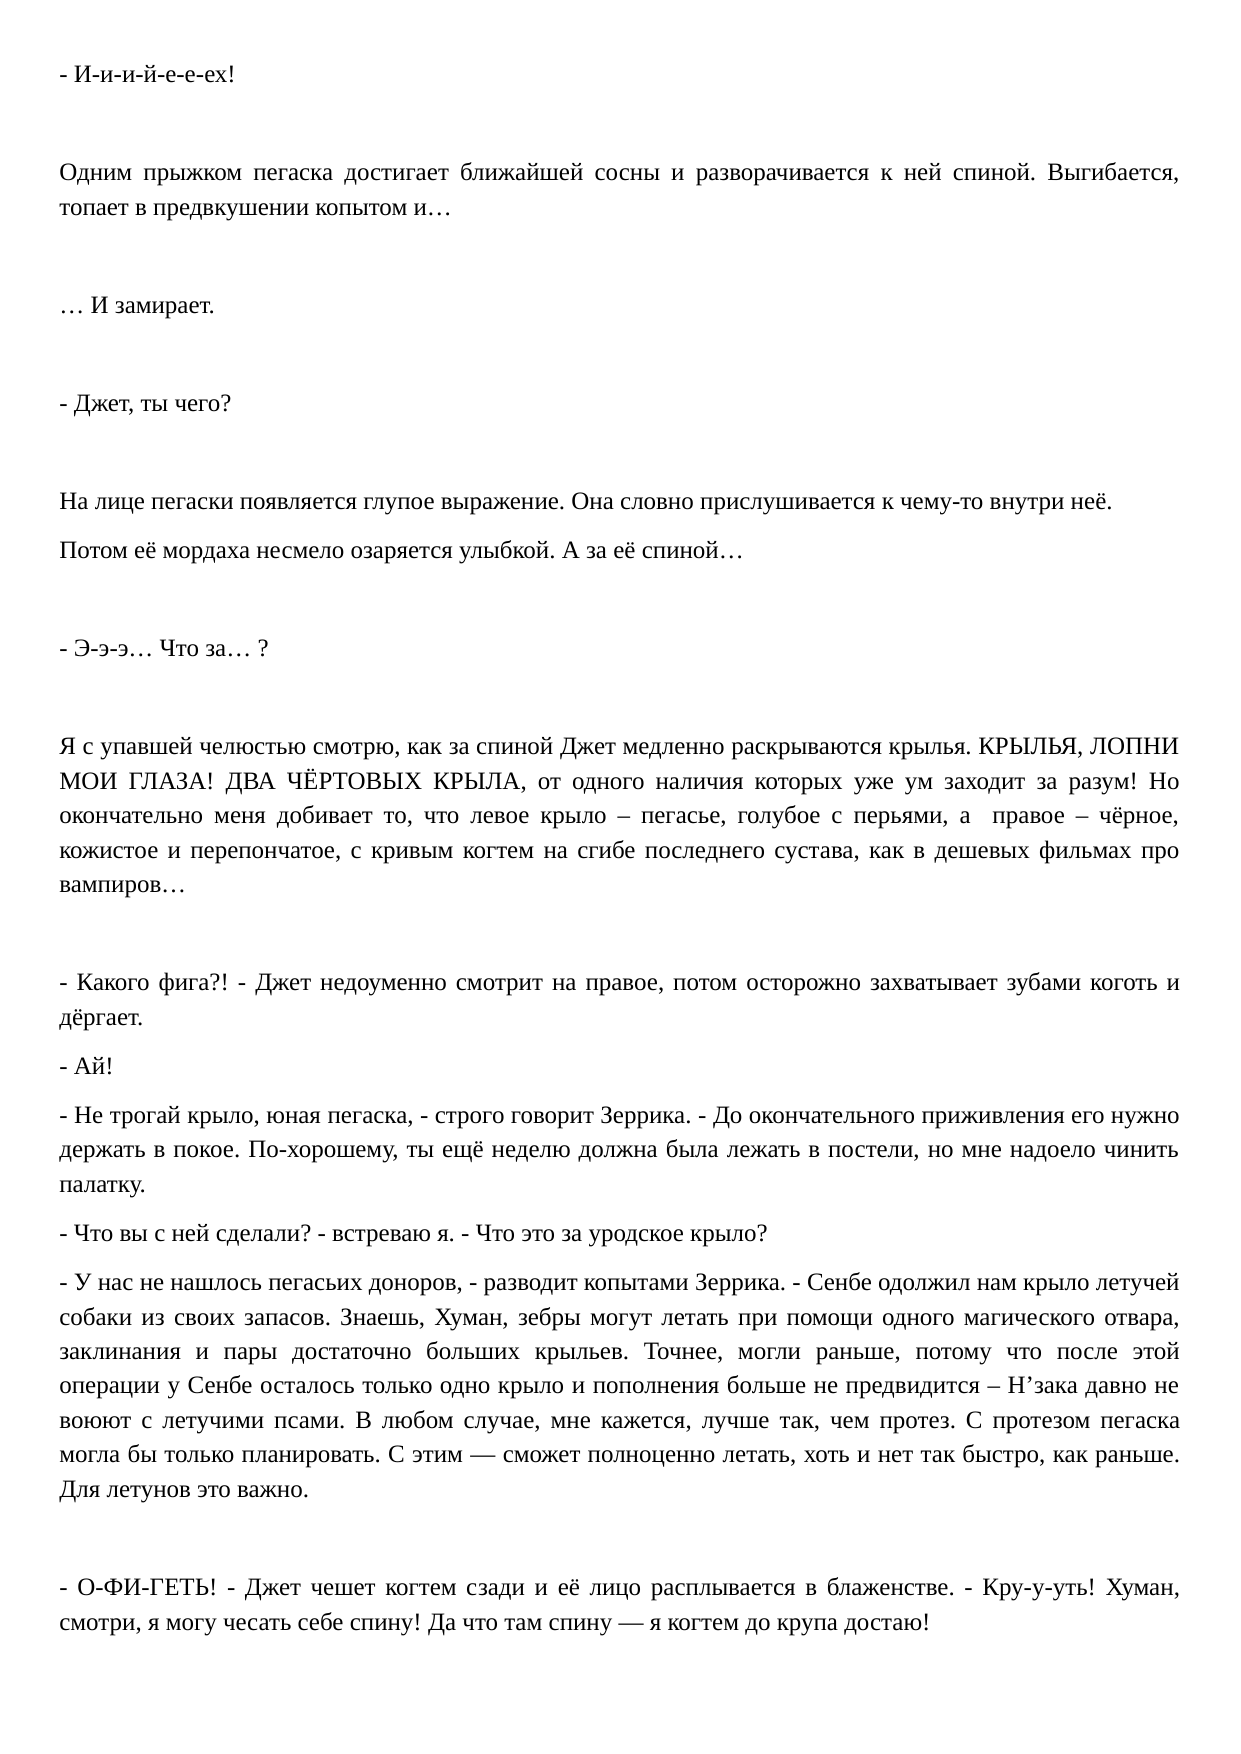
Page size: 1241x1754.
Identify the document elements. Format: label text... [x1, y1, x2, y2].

text - Джет, ты чего? [59, 388, 1181, 417]
text - Э-э-э… Что за… ? [59, 633, 1181, 662]
text - И-и-и-й-е-е-ех! [59, 59, 1181, 88]
text - У нас не нашлось пегасьих доноров, - разводит копытами Зеррика. - Сенбе одолжил нам крыло летучей собаки из своих запасов. Знаешь, Хуман, зебры могут летать при помощи одного магического отвара, заклинания и пары достаточно больших крыльев. Точнее, могли раньше, потому что после этой операции у Сенбе осталось только одно крыло и пополнения больше не предвидится – Н’зака давно не воюют с летучими псами. В любом случае, мне кажется, лучше так, чем протез. С протезом пегаска могла бы только планировать. С этим — сможет полноценно летать, хоть и нет так быстро, как раньше. Для летунов это важно. [59, 1267, 1181, 1503]
text - Какого фига?! - Джет недоуменно смотрит на правое, потом осторожно захватывает зубами коготь и дёргает. [59, 967, 1181, 1031]
text - Не трогай крыло, юная пегаска, - строго говорит Зеррика. - До окончательного приживления его нужно держать в покое. По-хорошему, ты ещё неделю должна была лежать в постели, но мне надоело чинить палатку. [59, 1100, 1181, 1198]
text Одним прыжком пегаска достигает ближайшей сосны и разворачивается к ней спиной. Выгибается, топает в предвкушении копытом и… [59, 157, 1181, 220]
text … И замирает. [59, 290, 1181, 318]
text На лице пегаски появляется глупое выражение. Она словно прислушивается к чему-то внутри неё. [59, 486, 1181, 515]
text - Ай! [59, 1051, 1181, 1080]
text Потом её мордаха несмело озаряется улыбкой. А за её спиной… [59, 535, 1181, 564]
text - Что вы с ней сделали? - встреваю я. - Что это за уродское крыло? [59, 1218, 1181, 1247]
text - О-ФИ-ГЕТЬ! - Джет чешет когтем сзади и её лицо расплывается в блаженстве. - Кру-у-уть! Хуман, смотри, я могу чесать себе спину! Да что там спину — я когтем до крупа достаю! [59, 1572, 1181, 1635]
text Я с упавшей челюстью смотрю, как за спиной Джет медленно раскрываются крылья. КРЫЛЬЯ, ЛОПНИ МОИ ГЛАЗА! ДВА ЧЁРТОВЫХ КРЫЛА, от одного наличия которых уже ум заходит за разум! Но окончательно меня добивает то, что левое крыло – пегасье, голубое с перьями, а правое – чёрное, кожистое и перепончатое, с кривым когтем на сгибе последнего сустава, как в дешевых фильмах про вампиров… [59, 731, 1181, 898]
